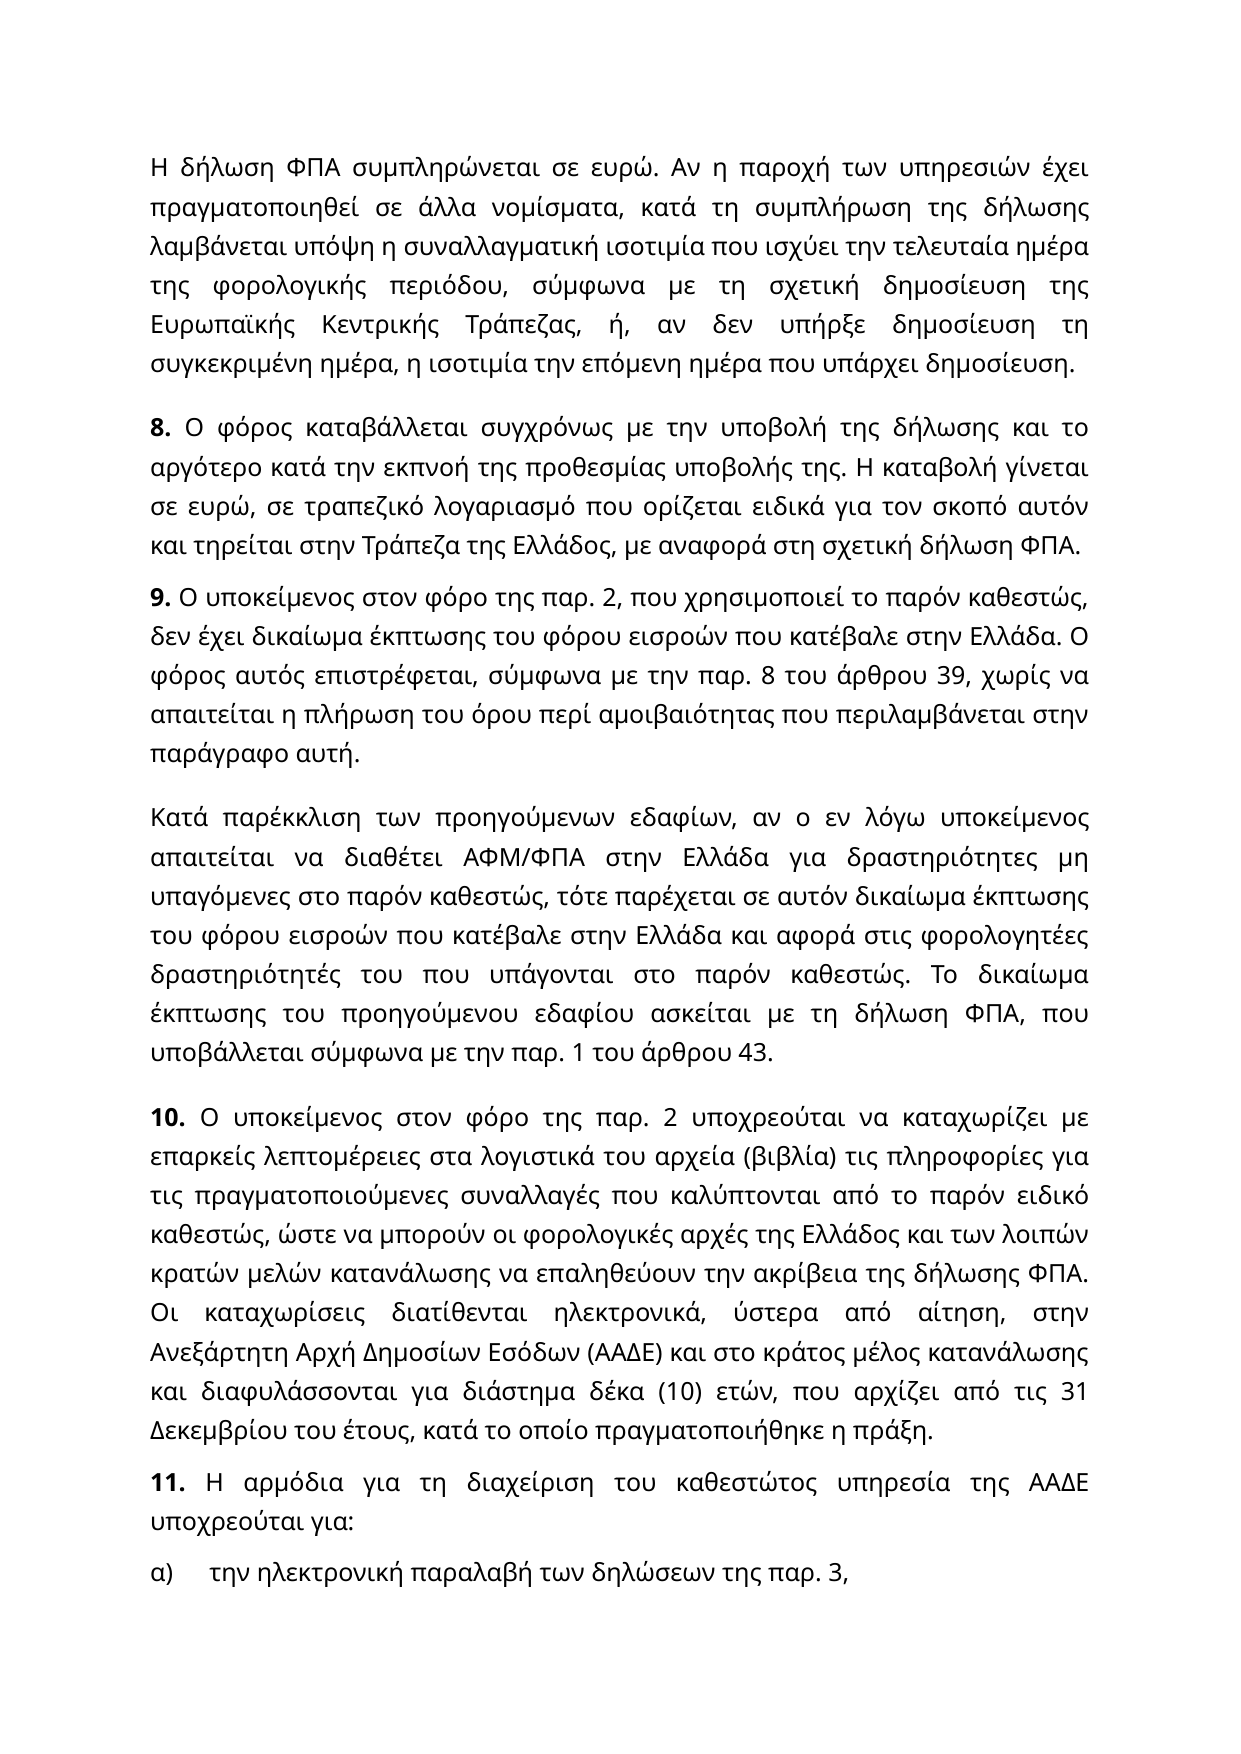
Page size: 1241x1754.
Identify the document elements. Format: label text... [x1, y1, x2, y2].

text 8. Ο φόρος καταβάλλεται συγχρόνως με την υποβολή της δήλωσης και το αργότερο κατά την εκπνοή της προθεσμίας υποβολής της. Η καταβολή γίνεται σε ευρώ, σε τραπεζικό λογαριασμό που ορίζεται ειδικά για τον σκοπό αυτόν και τηρείται στην Τράπεζα της Ελλάδος, με αναφορά στη σχετική δήλωση ΦΠΑ. [150, 410, 1090, 562]
text Η δήλωση ΦΠΑ συμπληρώνεται σε ευρώ. Αν η παροχή των υπηρεσιών έχει πραγματοποιηθεί σε άλλα νομίσματα, κατά τη συμπλήρωση της δήλωσης λαμβάνεται υπόψη η συναλλαγματική ισοτιμία που ισχύει την τελευταία ημέρα της φορολογικής περιόδου, σύμφωνα με τη σχετική δημοσίευση της Ευρωπαϊκής Κεντρικής Τράπεζας, ή, αν δεν υπήρξε δημοσίευση τη συγκεκριμένη ημέρα, η ισοτιμία την επόμενη ημέρα που υπάρχει δημοσίευση. [150, 150, 1090, 380]
text 9. Ο υποκείμενος στον φόρο της παρ. 2, που χρησιμοποιεί το παρόν καθεστώς, δεν έχει δικαίωμα έκπτωσης του φόρου εισροών που κατέβαλε στην Ελλάδα. Ο φόρος αυτός επιστρέφεται, σύμφωνα με την παρ. 8 του άρθρου 39, χωρίς να απαιτείται η πλήρωση του όρου περί αμοιβαιότητας που περιλαμβάνεται στην παράγραφο αυτή. [150, 579, 1090, 770]
text 11. Η αρμόδια για τη διαχείριση του καθεστώτος υπηρεσία της ΑΑΔΕ υποχρεούται για: [150, 1464, 1090, 1537]
text 10. Ο υποκείμενος στον φόρο της παρ. 2 υποχρεούται να καταχωρίζει με επαρκείς λεπτομέρειες στα λογιστικά του αρχεία (βιβλία) τις πληροφορίες για τις πραγματοποιούμενες συναλλαγές που καλύπτονται από το παρόν ειδικό καθεστώς, ώστε να μπορούν οι φορολογικές αρχές της Ελλάδος και των λοιπών κρατών μελών κατανάλωσης να επαληθεύουν την ακρίβεια της δήλωσης ΦΠΑ. Οι καταχωρίσεις διατίθενται ηλεκτρονικά, ύστερα από αίτηση, στην Ανεξάρτητη Αρχή Δημοσίων Εσόδων (ΑΑΔΕ) και στο κράτος μέλος κατανάλωσης και διαφυ­λάσσονται για διάστημα δέκα (10) ετών, που αρχίζει από τις 31 Δεκεμβρίου του έτους, κατά το οποίο πραγματοποιήθηκε η πράξη. [150, 1099, 1090, 1447]
text Κατά παρέκκλιση των προηγούμενων εδαφίων, αν ο εν λόγω υποκείμενος απαιτείται να διαθέτει ΑΦΜ/ΦΠΑ στην Ελλάδα για δραστηριότητες μη υπαγόμενες στο παρόν καθεστώς, τότε παρέχεται σε αυτόν δικαίωμα έκπτωσης του φόρου εισροών που κατέβαλε στην Ελλάδα και αφορά στις φορολογητέες δραστηριότητές του που υπάγονται στο παρόν καθεστώς. Το δικαίωμα έκπτωσης του προηγούμενου εδαφίου ασκείται με τη δήλωση ΦΠΑ, που υποβάλλεται σύμφωνα με την παρ. 1 του άρθρου 43. [150, 800, 1090, 1069]
list α) την ηλεκτρονική παραλαβή των δηλώσεων της παρ. 3, [150, 1555, 1090, 1589]
